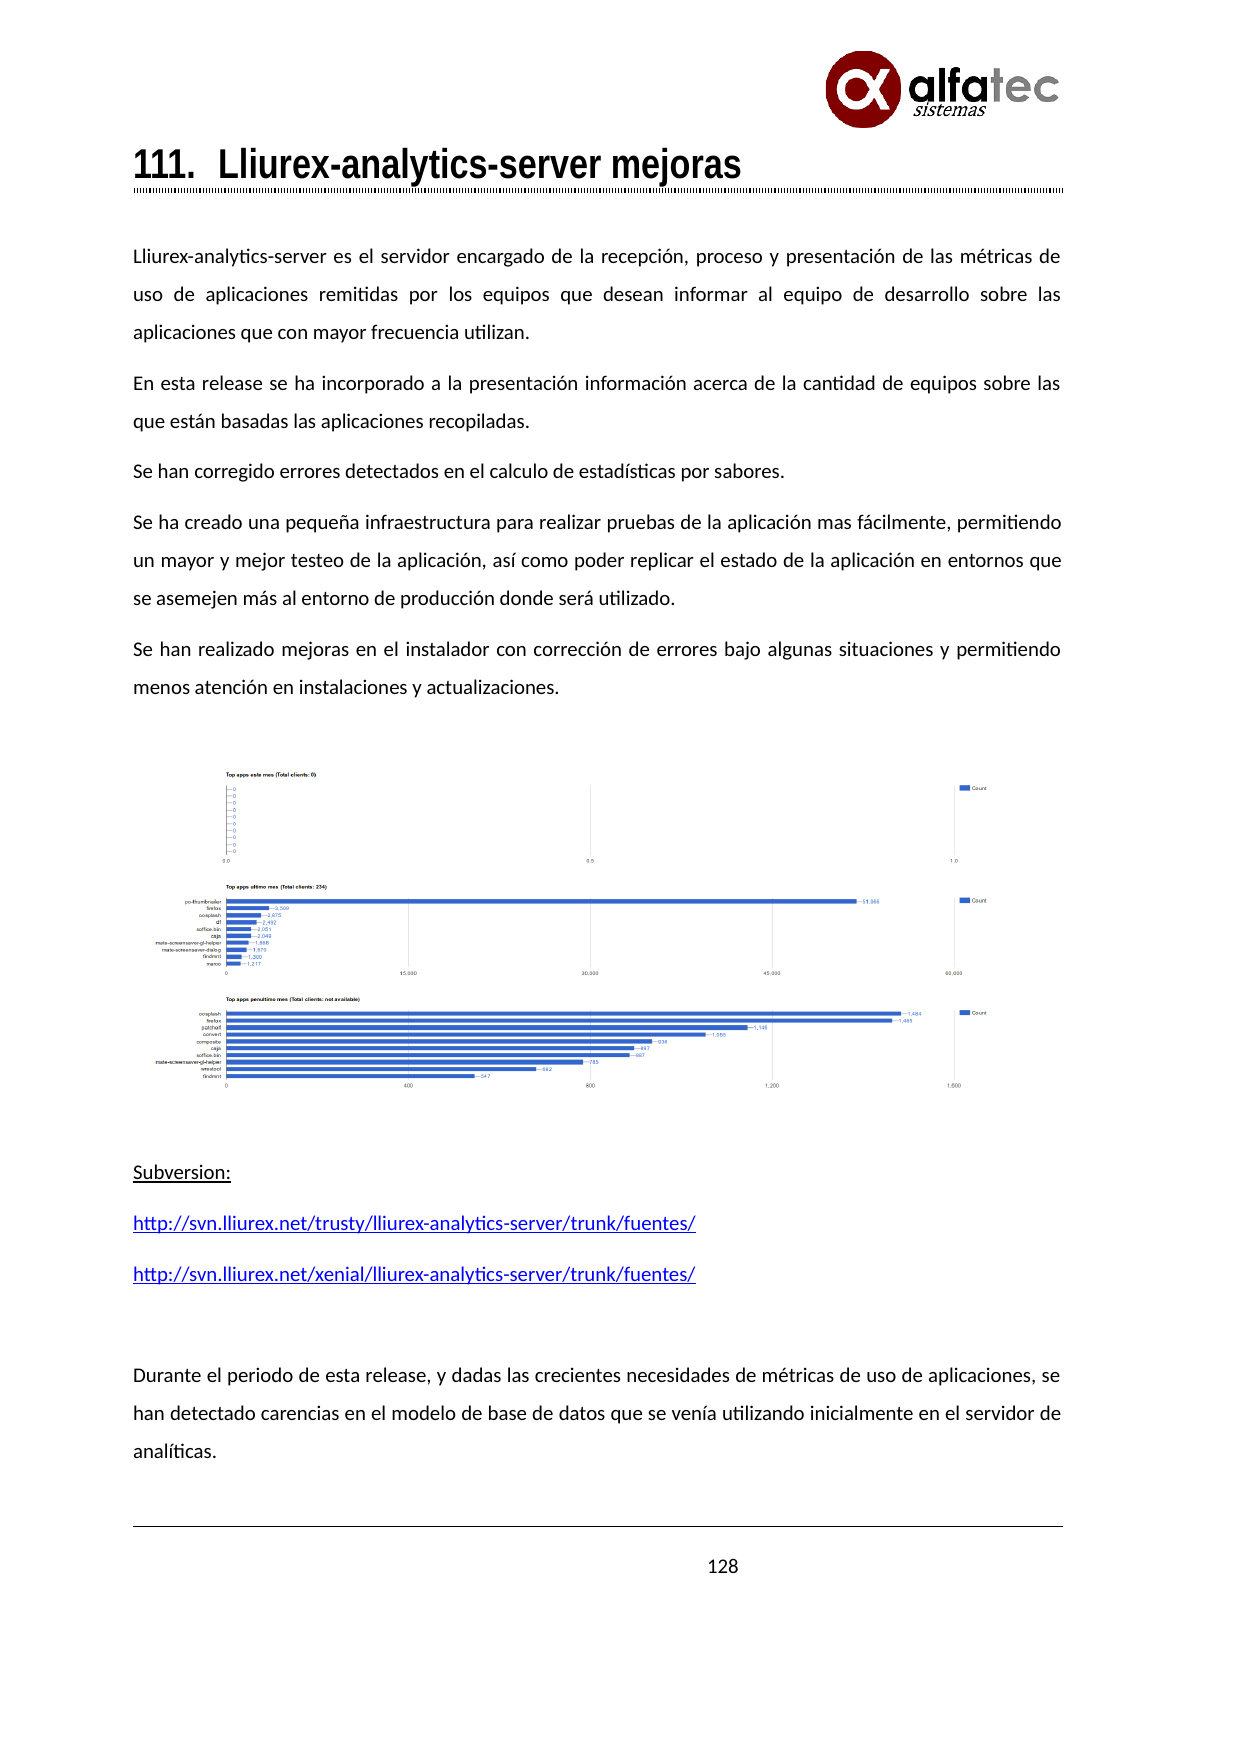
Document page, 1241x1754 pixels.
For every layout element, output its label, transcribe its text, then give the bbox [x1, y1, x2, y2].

text Durante el periodo de esta release, y dadas las crecientes necesidades de métricas de uso de aplicaciones, se han detectado carencias en el modelo de base de datos que se venía utilizando inicialmente en el servidor de analíticas. [133, 1362, 1063, 1464]
text http://svn.lliurex.net/trusty/lliurex-analytics-server/trunk/fuentes/ [133, 1210, 1063, 1236]
text http://svn.lliurex.net/xenial/lliurex-analytics-server/trunk/fuentes/ [133, 1261, 1063, 1286]
text Se han corregido errores detectados en el calculo de estadísticas por sabores. [133, 458, 1063, 484]
subtitle Lliurex-analytics-server mejoras [133, 148, 1063, 193]
text Se ha creado una pequeña infraestructura para realizar pruebas de la aplicación mas fácilmente, permitiendo un mayor y mejor testeo de la aplicación, así como poder replicar el estado de la aplicación en entornos que se asemejen más al entorno de producción donde será utilizado. [133, 509, 1063, 611]
picture [132, 762, 1063, 1097]
text En esta release se ha incorporado a la presentación información acerca de la cantidad de equipos sobre las que están basadas las aplicaciones recopiladas. [133, 370, 1063, 433]
text Subversion: [133, 1159, 1063, 1185]
text Se han realizado mejoras en el instalador con corrección de errores bajo algunas situaciones y permitiendo menos atención en instalaciones y actualizaciones. [133, 636, 1063, 699]
picture [825, 51, 1061, 128]
text Lliurex-analytics-server es el servidor encargado de la recepción, proceso y presentación de las métricas de uso de aplicaciones remitidas por los equipos que desean informar al equipo de desarrollo sobre las aplicaciones que con mayor frecuencia utilizan. [133, 243, 1063, 344]
